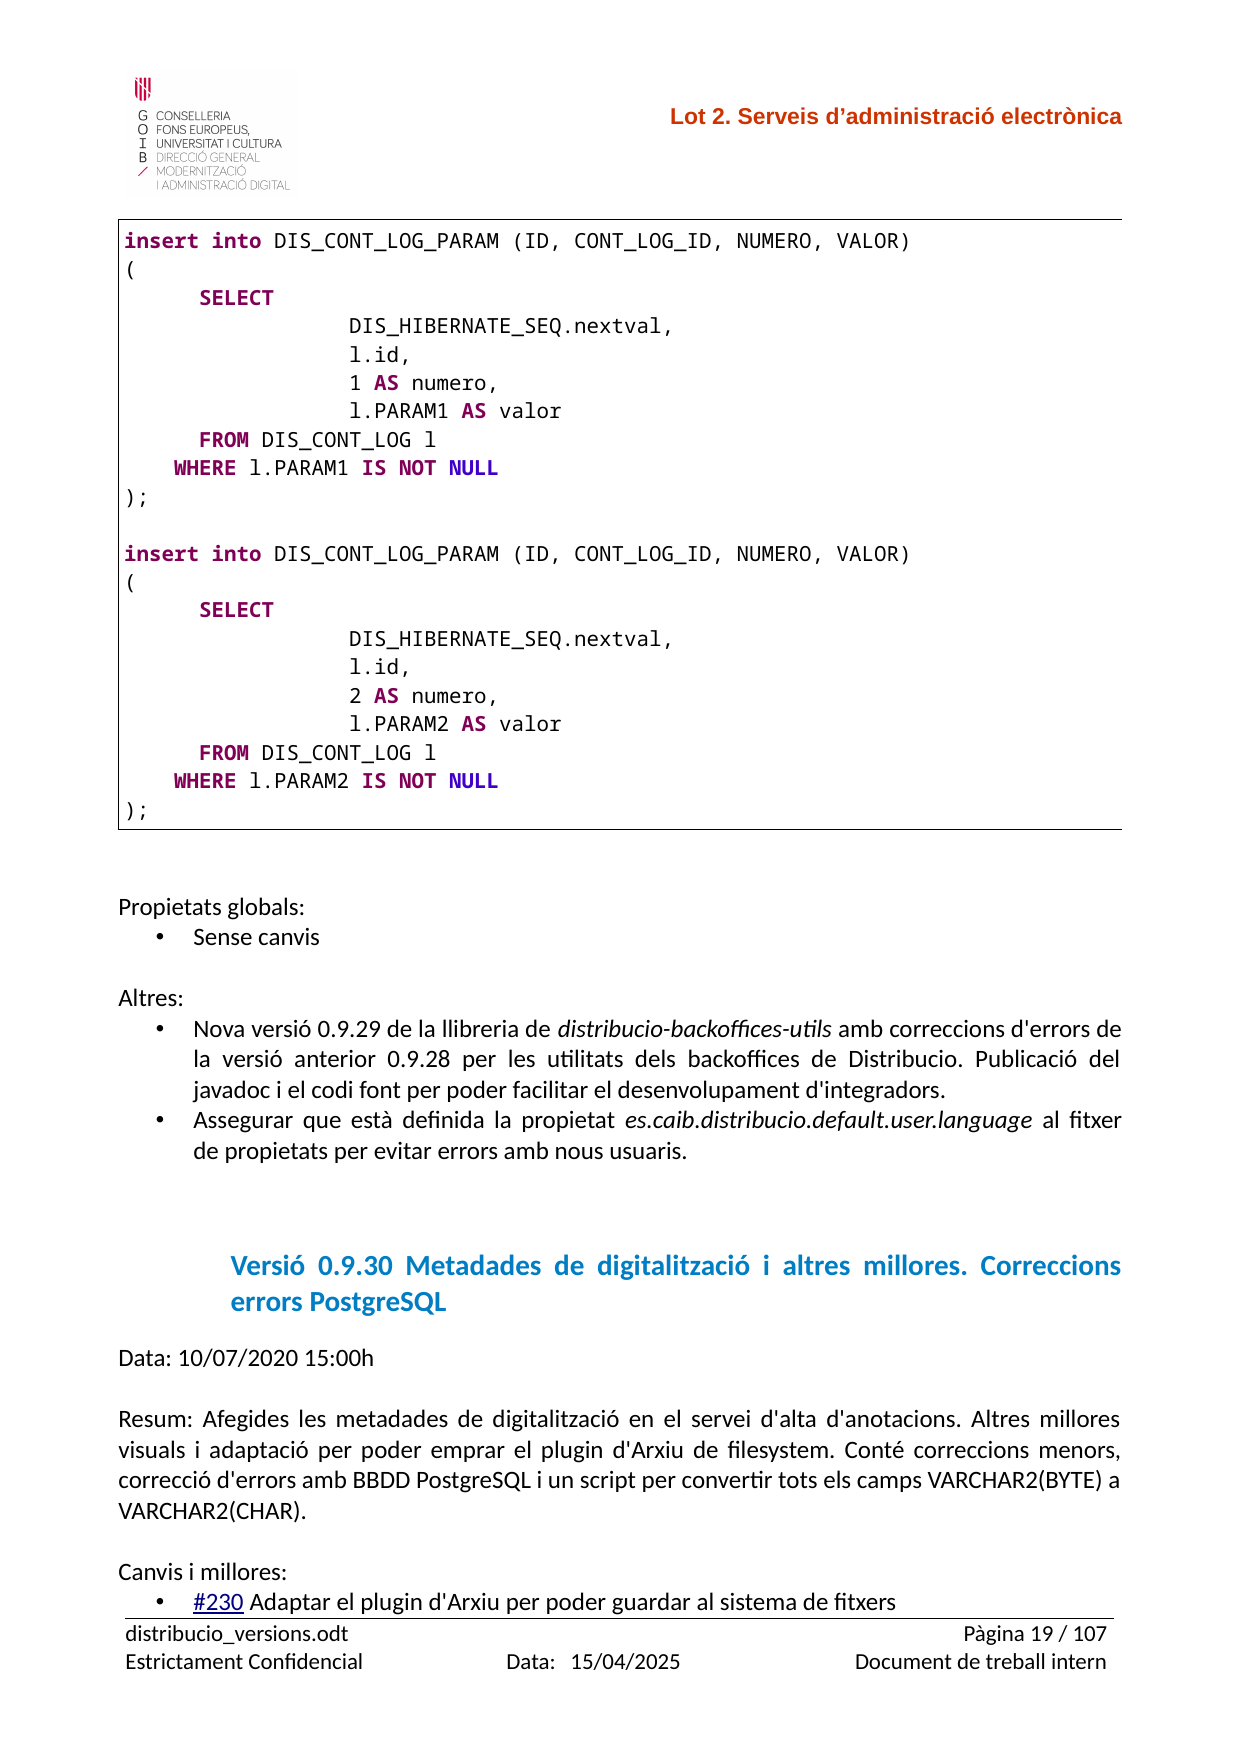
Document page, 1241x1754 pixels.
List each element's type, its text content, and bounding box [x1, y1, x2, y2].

picture [126, 70, 299, 197]
table_header insert into DIS_CONT_LOG_PARAM (ID, CONT_LOG_ID, NUMERO, VALOR) ( SELECT DIS_HIBERNATE_SEQ.nextval, l.id, 1 AS numero, l.PARAM1 AS valor FROM DIS_CONT_LOG l WHERE l.PARAM1 IS NOT NULL ); insert into DIS_CONT_LOG_PARAM (ID, CONT_LOG_ID, NUMERO, VALOR) ( SELECT DIS_HIBERNATE_SEQ.nextval, l.id, 2 AS numero, l.PARAM2 AS valor FROM DIS_CONT_LOG l WHERE l.PARAM2 IS NOT NULL ); [119, 220, 1122, 829]
text Resum: Afegides les metadades de digitalització en el servei d'alta d'anotacions. Altres millores visuals i adaptació per poder emprar el plugin d'Arxiu de filesystem. Conté correccions menors, correcció d'errors amb BBDD PostgreSQL i un script per convertir tots els camps VARCHAR2(BYTE) a VARCHAR2(CHAR). [118, 1403, 1122, 1525]
text Data: 10/07/2020 15:00h [118, 1342, 1122, 1373]
list #230 Adaptar el plugin d'Arxiu per poder guardar al sistema de fitxers [156, 1586, 1122, 1617]
list Nova versió 0.9.29 de la llibreria de distribucio-backoffices-utils amb correccions d'errors de la versió anterior 0.9.28 per les utilitats dels backoffices de Distribucio. Publicació del javadoc i el codi font per poder facilitar el desenvolupament d'integradors. [156, 1013, 1122, 1104]
text Altres: [118, 982, 1122, 1013]
subtitle Versió 0.9.30 Metadades de digitalització i altres millores. Correccions errors PostgreSQL [153, 1247, 1122, 1318]
list Assegurar que està definida la propietat es.caib.distribucio.default.user.language al fitxer de propietats per evitar errors amb nous usuaris. [156, 1104, 1122, 1166]
text Canvis i millores: [118, 1556, 1122, 1586]
text Propietats globals: [118, 891, 1122, 921]
list Sense canvis [156, 921, 1122, 952]
